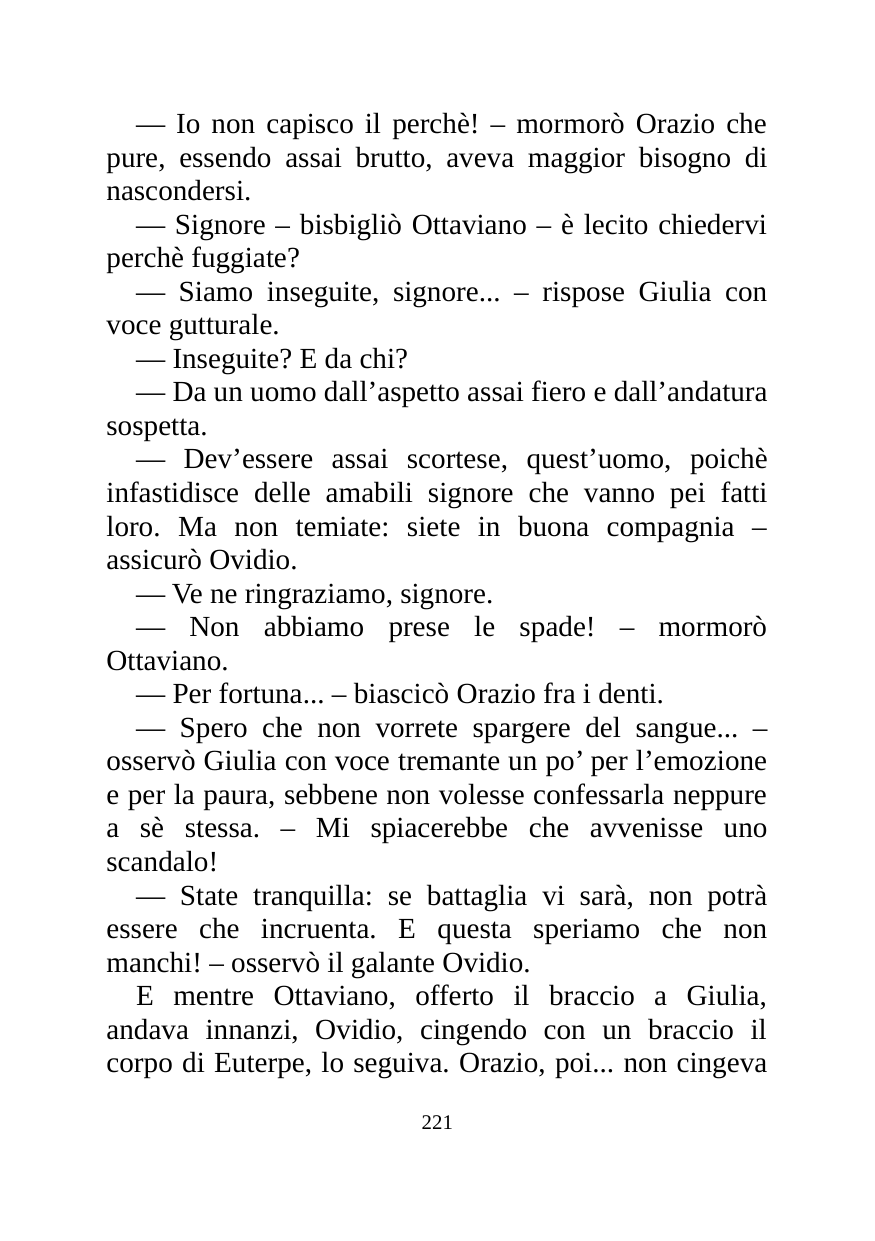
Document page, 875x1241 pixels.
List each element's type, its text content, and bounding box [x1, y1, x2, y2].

text — Io non capisco il perchè! – mormorò Orazio che pure, essendo assai brutto, aveva maggior bisogno di nascondersi. [106, 106, 768, 207]
text — Inseguite? E da chi? [106, 341, 768, 374]
text — Siamo inseguite, signore... – rispose Giulia con voce gutturale. [106, 274, 768, 341]
text — Da un uomo dall’aspetto assai fiero e dall’andatura sospetta. [106, 374, 768, 442]
text E mentre Ottaviano, offerto il braccio a Giulia, andava innanzi, Ovidio, cingendo con un braccio il corpo di Euterpe, lo seguiva. Orazio, poi... non cingeva [106, 978, 768, 1079]
text — State tranquilla: se battaglia vi sarà, non potrà essere che incruenta. E questa speriamo che non manchi! – osservò il galante Ovidio. [106, 878, 768, 978]
text — Spero che non vorrete spargere del sangue... – osservò Giulia con voce tremante un po’ per l’emozione e per la paura, sebbene non volesse confessarla neppure a sè stessa. – Mi spiacerebbe che avvenisse uno scandalo! [106, 710, 768, 878]
text — Per fortuna... – biascicò Orazio fra i denti. [106, 676, 768, 710]
text — Ve ne ringraziamo, signore. [106, 576, 768, 609]
text — Non abbiamo prese le spade! – mormorò Ottaviano. [106, 609, 768, 676]
text — Dev’essere assai scortese, quest’uomo, poichè infastidisce delle amabili signore che vanno pei fatti loro. Ma non temiate: siete in buona compagnia – assicurò Ovidio. [106, 442, 768, 576]
text — Signore – bisbigliò Ottaviano – è lecito chiedervi perchè fuggiate? [106, 207, 768, 274]
